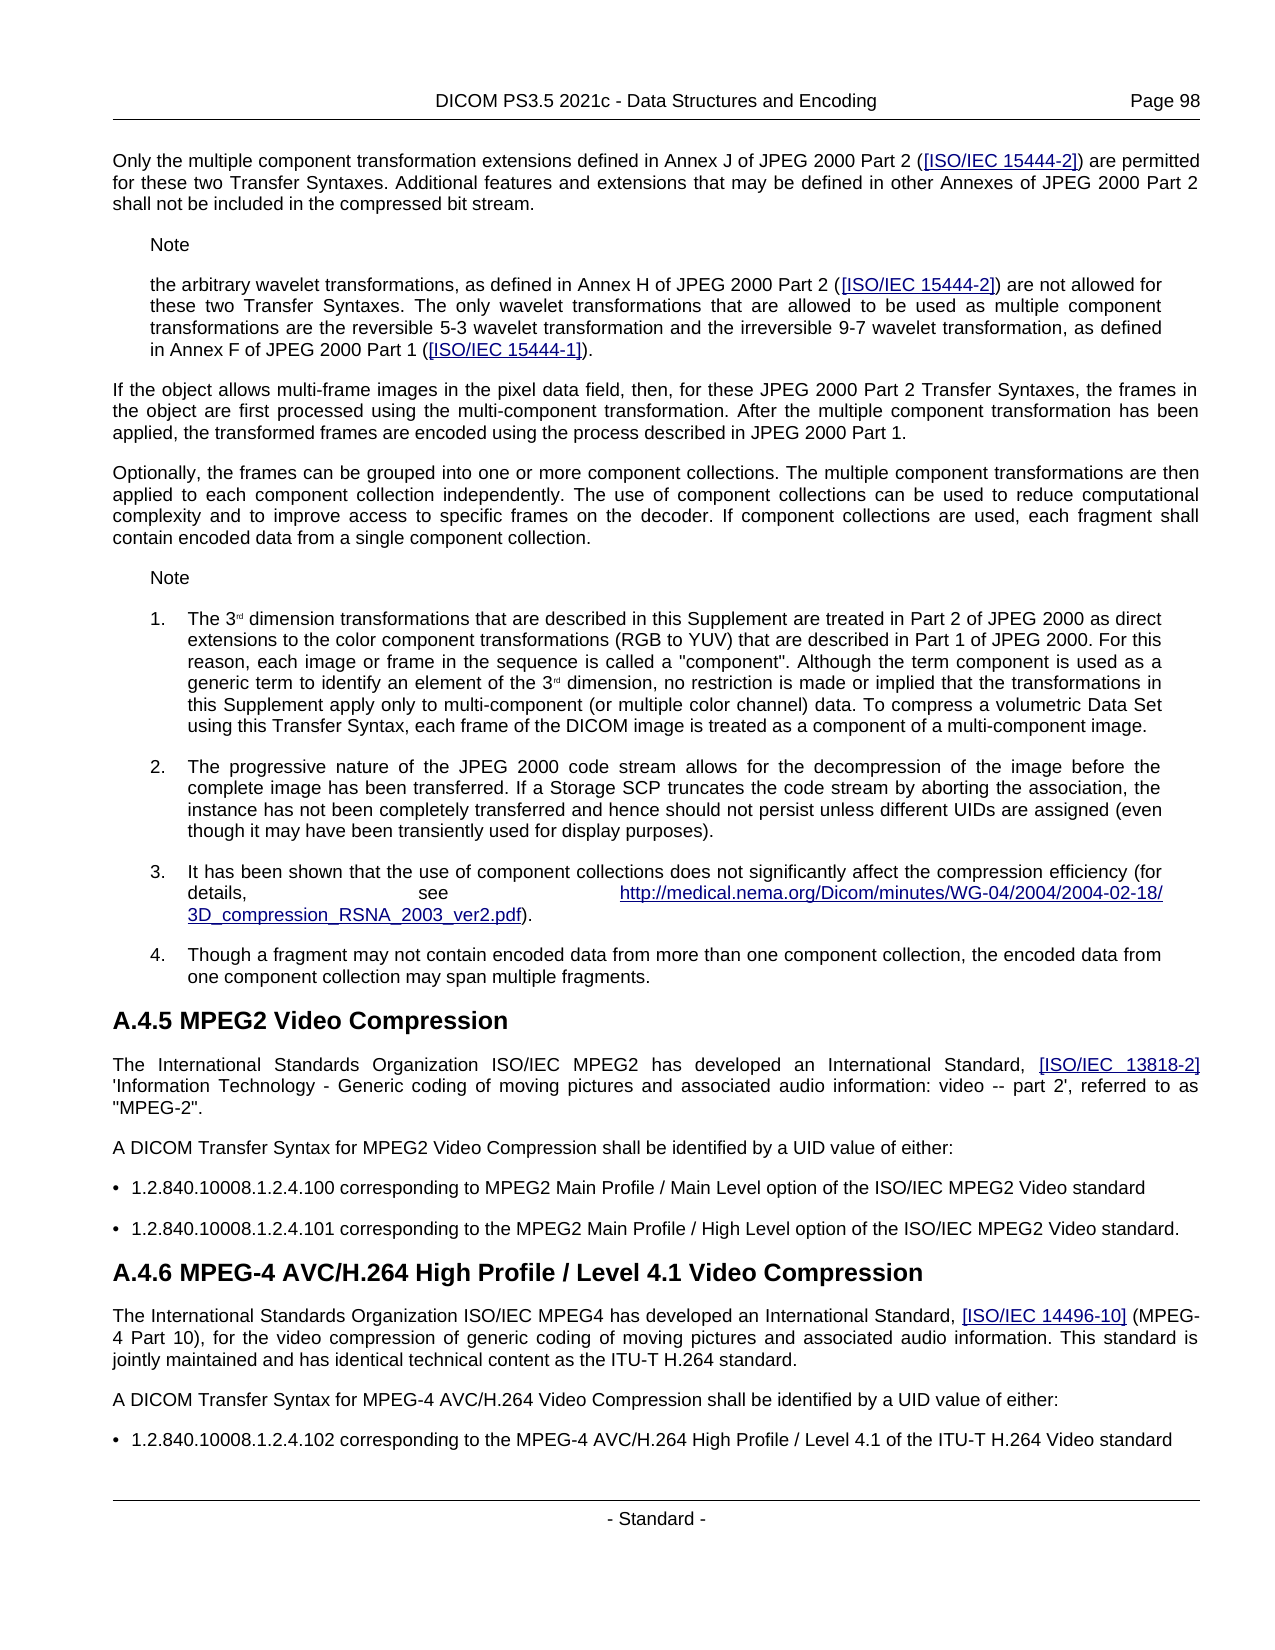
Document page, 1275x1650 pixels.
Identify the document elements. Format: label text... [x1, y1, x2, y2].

text A.4.6 MPEG-4 AVC/H.264 High Profile / Level 4.1 Video Compression [112, 1258, 1200, 1287]
text the arbitrary wavelet transformations, as defined in Annex H of JPEG 2000 Part 2 ([ISO/IEC 15444-2]) are not allowed for these two Transfer Syntaxes. The only wavelet transformations that are allowed to be used as multiple component transformations are the reversible 5-3 wavelet transformation and the irreversible 9-7 wavelet transformation, as defined in Annex F of JPEG 2000 Part 1 ([ISO/IEC 15444-1]). [150, 274, 1162, 360]
text 3. It has been shown that the use of component collections does not significantly affect the compression efficiency (for details, see http://​medical.nema.org/​Dicom/​minutes/​WG-04/​2004/​2004-02-18/​3D_compression_RSNA_2003_ver2.pdf). [150, 861, 1162, 925]
text If the object allows multi-frame images in the pixel data field, then, for these JPEG 2000 Part 2 Transfer Syntaxes, the frames in the object are first processed using the multi-component transformation. After the multiple component transformation has been applied, the transformed frames are encoded using the process described in JPEG 2000 Part 1. [112, 379, 1200, 443]
text A.4.5 MPEG2 Video Compression [112, 1006, 1200, 1035]
text • 1.2.840.10008.1.2.4.100 corresponding to MPEG2 Main Profile / Main Level option of the ISO/IEC MPEG2 Video standard [112, 1177, 1200, 1199]
text • 1.2.840.10008.1.2.4.101 corresponding to the MPEG2 Main Profile / High Level option of the ISO/IEC MPEG2 Video standard. [112, 1217, 1200, 1239]
text Optionally, the frames can be grouped into one or more component collections. The multiple component transformations are then applied to each component collection independently. The use of component collections can be used to reduce computational complexity and to improve access to specific frames on the decoder. If component collections are used, each fragment shall contain encoded data from a single component collection. [112, 462, 1200, 548]
text The International Standards Organization ISO/IEC MPEG2 has developed an International Standard, [ISO/IEC 13818-2] 'Information Technology - Generic coding of moving pictures and associated audio information: video -- part 2', referred to as "MPEG-2". [112, 1053, 1200, 1118]
text A DICOM Transfer Syntax for MPEG-4 AVC/H.264 Video Compression shall be identified by a UID value of either: [112, 1389, 1200, 1410]
text Note [150, 567, 1162, 589]
text Note [150, 233, 1162, 255]
text • 1.2.840.10008.1.2.4.102 corresponding to the MPEG-4 AVC/H.264 High Profile / Level 4.1 of the ITU-T H.264 Video standard [112, 1429, 1200, 1451]
text The International Standards Organization ISO/IEC MPEG4 has developed an International Standard, [ISO/IEC 14496-10] (MPEG-4 Part 10), for the video compression of generic coding of moving pictures and associated audio information. This standard is jointly maintained and has identical technical content as the ITU-T H.264 standard. [112, 1305, 1200, 1370]
text A DICOM Transfer Syntax for MPEG2 Video Compression shall be identified by a UID value of either: [112, 1137, 1200, 1158]
text 4. Though a fragment may not contain encoded data from more than one component collection, the encoded data from one component collection may span multiple fragments. [150, 944, 1162, 987]
text Only the multiple component transformation extensions defined in Annex J of JPEG 2000 Part 2 ([ISO/IEC 15444-2]) are permitted for these two Transfer Syntaxes. Additional features and extensions that may be defined in other Annexes of JPEG 2000 Part 2 shall not be included in the compressed bit stream. [112, 150, 1200, 215]
text 2. The progressive nature of the JPEG 2000 code stream allows for the decompression of the image before the complete image has been transferred. If a Storage SCP truncates the code stream by aborting the association, the instance has not been completely transferred and hence should not persist unless different UIDs are assigned (even though it may have been transiently used for display purposes). [150, 756, 1162, 842]
text 1. The 3rd dimension transformations that are described in this Supplement are treated in Part 2 of JPEG 2000 as direct extensions to the color component transformations (RGB to YUV) that are described in Part 1 of JPEG 2000. For this reason, each image or frame in the sequence is called a "component". Although the term component is used as a generic term to identify an element of the 3rd dimension, no restriction is made or implied that the transformations in this Supplement apply only to multi-component (or multiple color channel) data. To compress a volumetric Data Set using this Transfer Syntax, each frame of the DICOM image is treated as a component of a multi-component image. [150, 607, 1162, 737]
